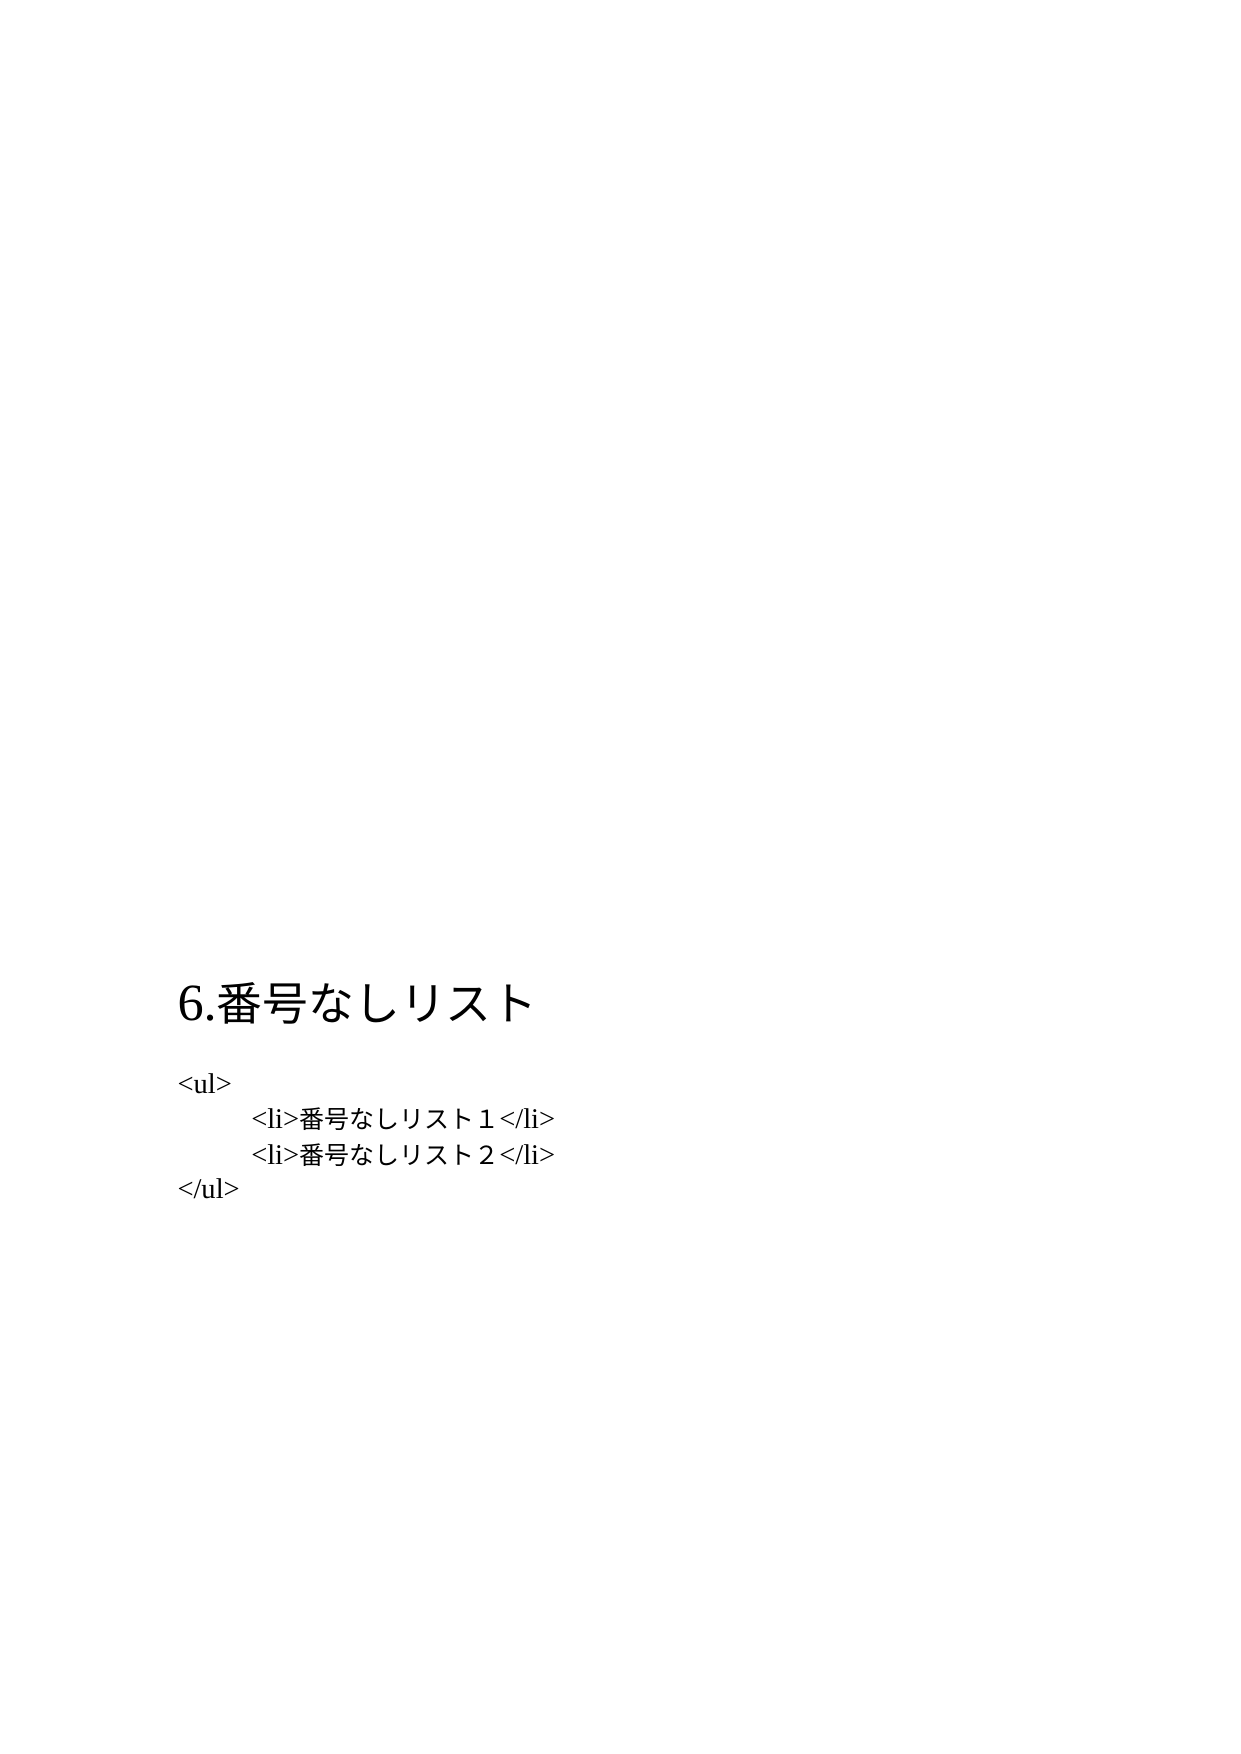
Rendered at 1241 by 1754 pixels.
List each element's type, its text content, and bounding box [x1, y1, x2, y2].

text <li>番号なしリスト２</li> [177, 1136, 1063, 1172]
text </ul> [177, 1172, 1063, 1205]
text <li>番号なしリスト１</li> [177, 1099, 1063, 1136]
text <ul> [177, 1066, 1063, 1099]
text 6.番号なしリスト [177, 967, 1063, 1033]
